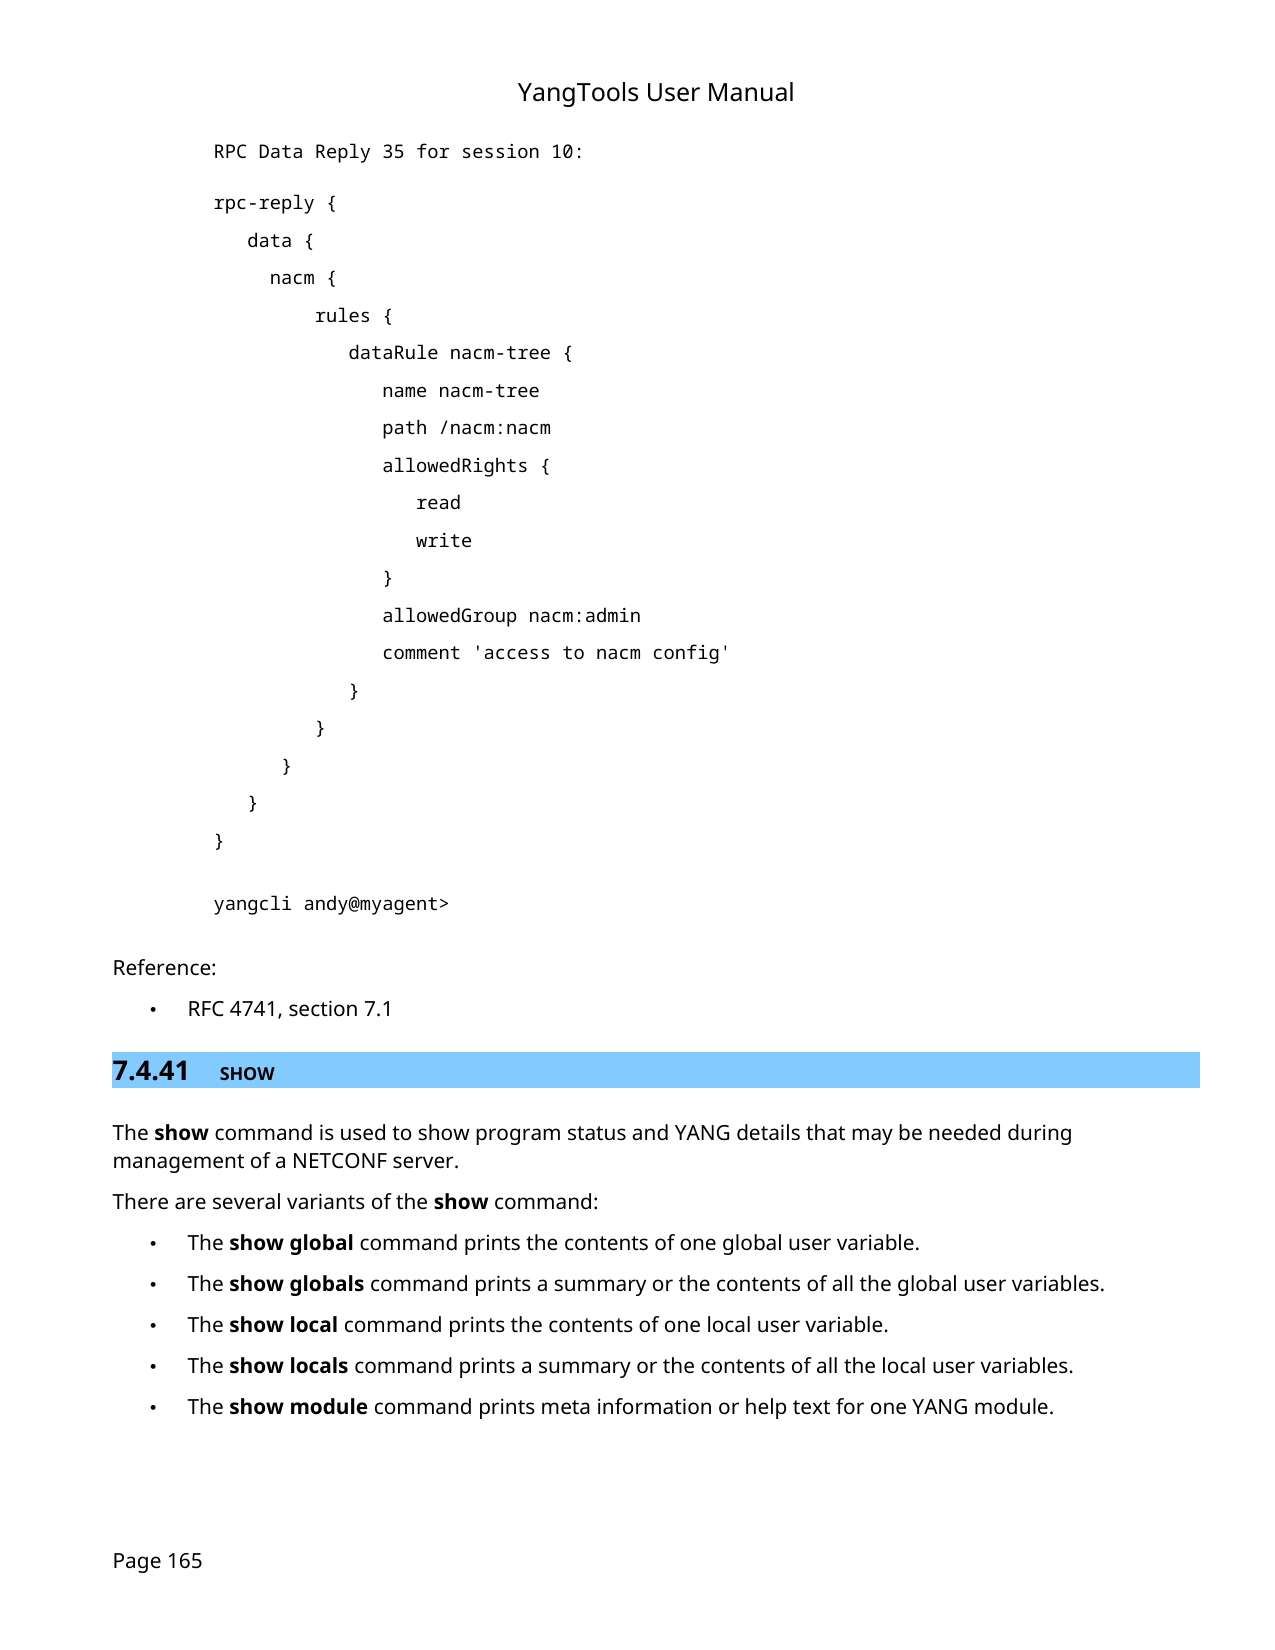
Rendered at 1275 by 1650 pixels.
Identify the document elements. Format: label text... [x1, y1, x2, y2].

text comment 'access to nacm config' [139, 639, 1200, 665]
text } [139, 564, 1200, 590]
text allowedGroup nacm:admin [139, 602, 1200, 628]
text Reference: [112, 953, 1200, 982]
list The show locals command prints a summary or the contents of all the local user variables. [150, 1351, 1200, 1379]
list The show global command prints the contents of one global user variable. [150, 1228, 1200, 1256]
text RPC Data Reply 35 for session 10: rpc-reply { [139, 138, 1200, 215]
text } [139, 827, 1200, 853]
text rules { [139, 302, 1200, 328]
text write [139, 527, 1200, 553]
text dataRule nacm-tree { [139, 339, 1200, 365]
text nacm { [139, 264, 1200, 290]
text allowedRights { [139, 452, 1200, 478]
text path /nacm:nacm [139, 414, 1200, 440]
subtitle show [112, 1052, 1200, 1088]
list The show module command prints meta information or help text for one YANG module. [150, 1392, 1200, 1420]
text There are several variants of the show command: [112, 1187, 1200, 1216]
text The show command is used to show program status and YANG details that may be needed during management of a NETCONF server. [112, 1118, 1200, 1174]
text yangcli andy@myagent> [139, 864, 1200, 941]
list RFC 4741, section 7.1 [150, 994, 1200, 1022]
text } [139, 714, 1200, 740]
text data { [139, 227, 1200, 253]
text } [139, 789, 1200, 815]
list The show local command prints the contents of one local user variable. [150, 1310, 1200, 1338]
text name nacm-tree [139, 377, 1200, 403]
text read [139, 489, 1200, 515]
list The show globals command prints a summary or the contents of all the global user variables. [150, 1269, 1200, 1297]
text } [139, 752, 1200, 778]
text } [139, 677, 1200, 703]
